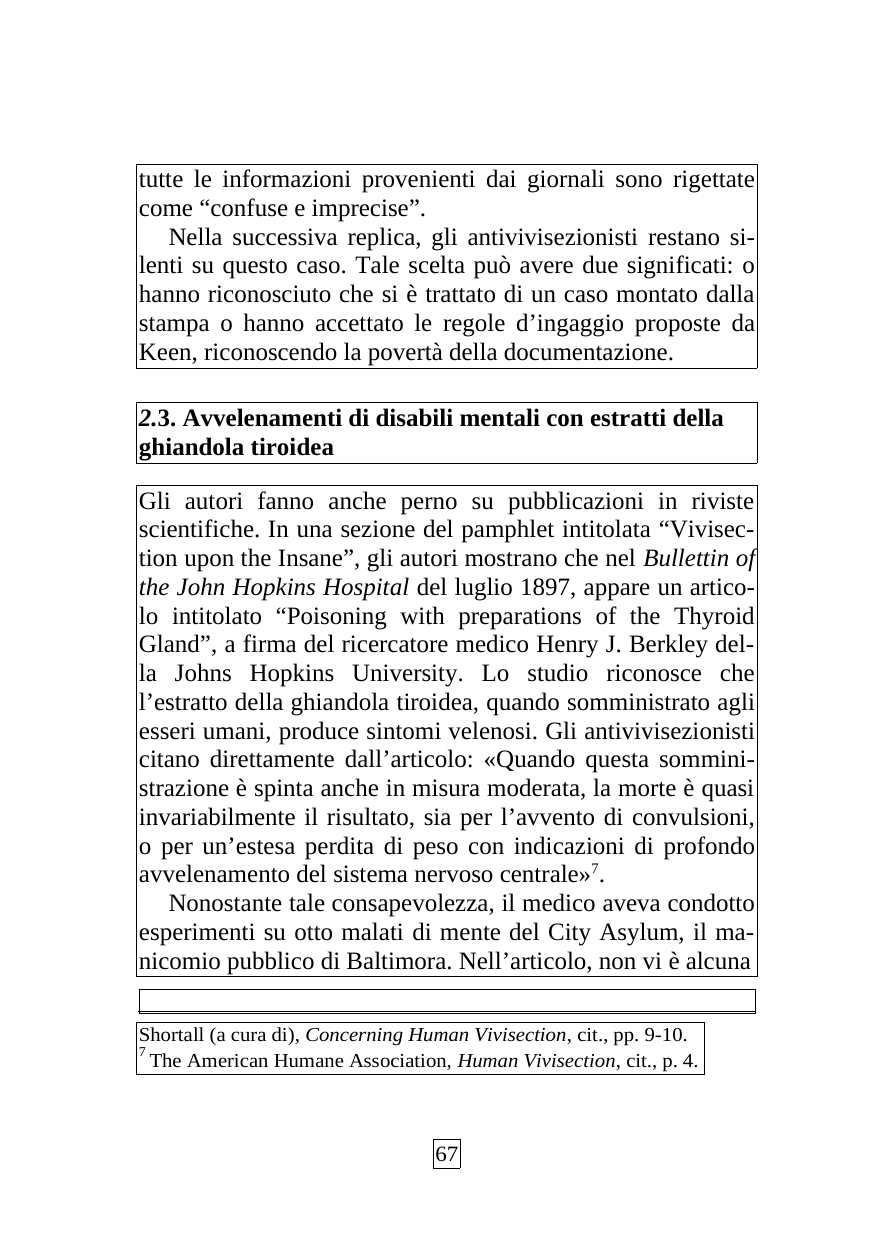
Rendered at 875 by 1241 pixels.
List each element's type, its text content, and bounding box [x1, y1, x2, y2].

text 67 [435, 1141, 460, 1166]
text Shortall (a cura di), Concerning Human Vivisection, cit., pp. 9-10. [139, 1024, 704, 1046]
text Nonostante tale consapevolezza, il medico aveva condotto esperimenti su otto malati di mente del City Asylum, il ma- nicomio pubblico di Baltimora. Nell’articolo, non vi è alcuna [139, 888, 755, 974]
text ghiandola tiroidea [139, 432, 757, 461]
text tutte le informazioni provenienti dai giornali sono rigettate come “confuse e imprecise”. [139, 165, 755, 221]
text 7 The American Humane Association, Human Vivisection, cit., p. 4. [139, 1046, 704, 1072]
text Gli autori fanno anche perno su pubblicazioni in riviste scientifiche. In una sezione del pamphlet intitolata “Vivisec- tion upon the Insane”, gli autori mostrano che nel Bullettin of the John Hopkins Hospital del luglio 1897, appare un artico- lo intitolato “Poisoning with preparations of the Thyroid Gland”, a firma del ricercatore medico Henry J. Berkley del- la Johns Hopkins University. Lo studio riconosce che l’estratto della ghiandola tiroidea, quando somministrato agli esseri umani, produce sintomi velenosi. Gli antivivisezionisti citano direttamente dall’articolo: «Quando questa sommini- strazione è spinta anche in misura moderata, la morte è quasi invariabilmente il risultato, sia per l’avvento di convulsioni, o per un’estesa perdita di peso con indicazioni di profondo avvelenamento del sistema nervoso centrale»7. [139, 486, 755, 888]
text Nella successiva replica, gli antivivisezionisti restano si- lenti su questo caso. Tale scelta può avere due significati: o hanno riconosciuto che si è trattato di un caso montato dalla stampa o hanno accettato le regole d’ingaggio proposte da Keen, riconoscendo la povertà della documentazione. [139, 222, 755, 365]
text 2.3. Avvelenamenti di disabili mentali con estratti della [139, 403, 757, 432]
